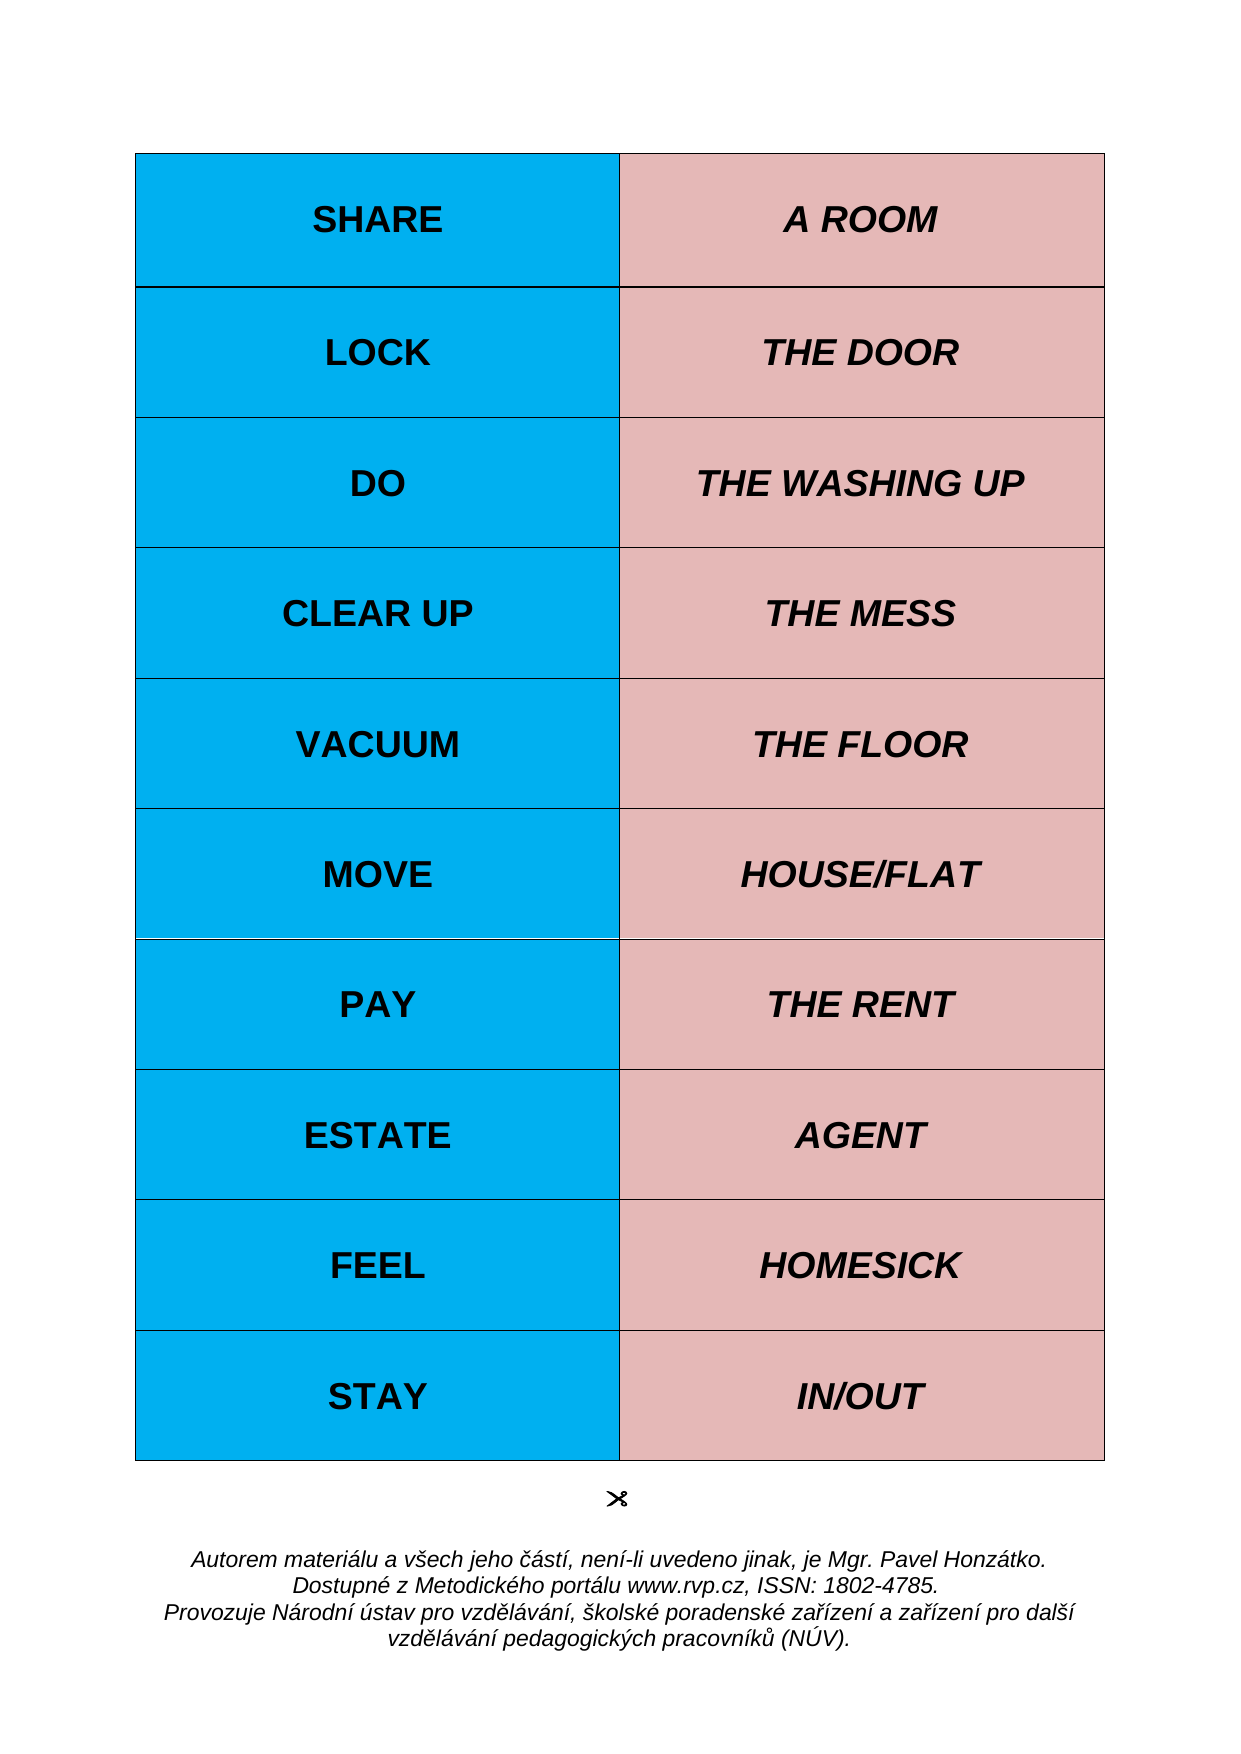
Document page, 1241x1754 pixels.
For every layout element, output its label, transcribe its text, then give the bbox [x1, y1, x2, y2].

table_cell THE MESS [620, 548, 1104, 678]
table_header A ROOM [620, 154, 1104, 286]
table_cell PAY [136, 940, 619, 1069]
table_cell FEEL [136, 1200, 619, 1330]
table_cell VACUUM [136, 679, 619, 808]
table_cell STAY [136, 1331, 619, 1460]
table_cell DO [136, 418, 619, 547]
table_cell THE RENT [620, 940, 1104, 1069]
table_cell THE FLOOR [620, 679, 1104, 808]
table_cell LOCK [136, 288, 619, 417]
table_cell THE DOOR [620, 288, 1104, 417]
table_header SHARE [136, 154, 619, 286]
table_cell HOMESICK [620, 1200, 1104, 1330]
table_cell ESTATE [136, 1070, 619, 1199]
table_cell IN/OUT [620, 1331, 1104, 1460]
table_cell HOUSE/FLAT [620, 809, 1104, 938]
table_cell THE WASHING UP [620, 418, 1104, 547]
table_cell CLEAR UP [136, 548, 619, 678]
table_cell MOVE [136, 809, 619, 938]
text  [148, 1490, 1093, 1513]
table_cell AGENT [620, 1070, 1104, 1199]
